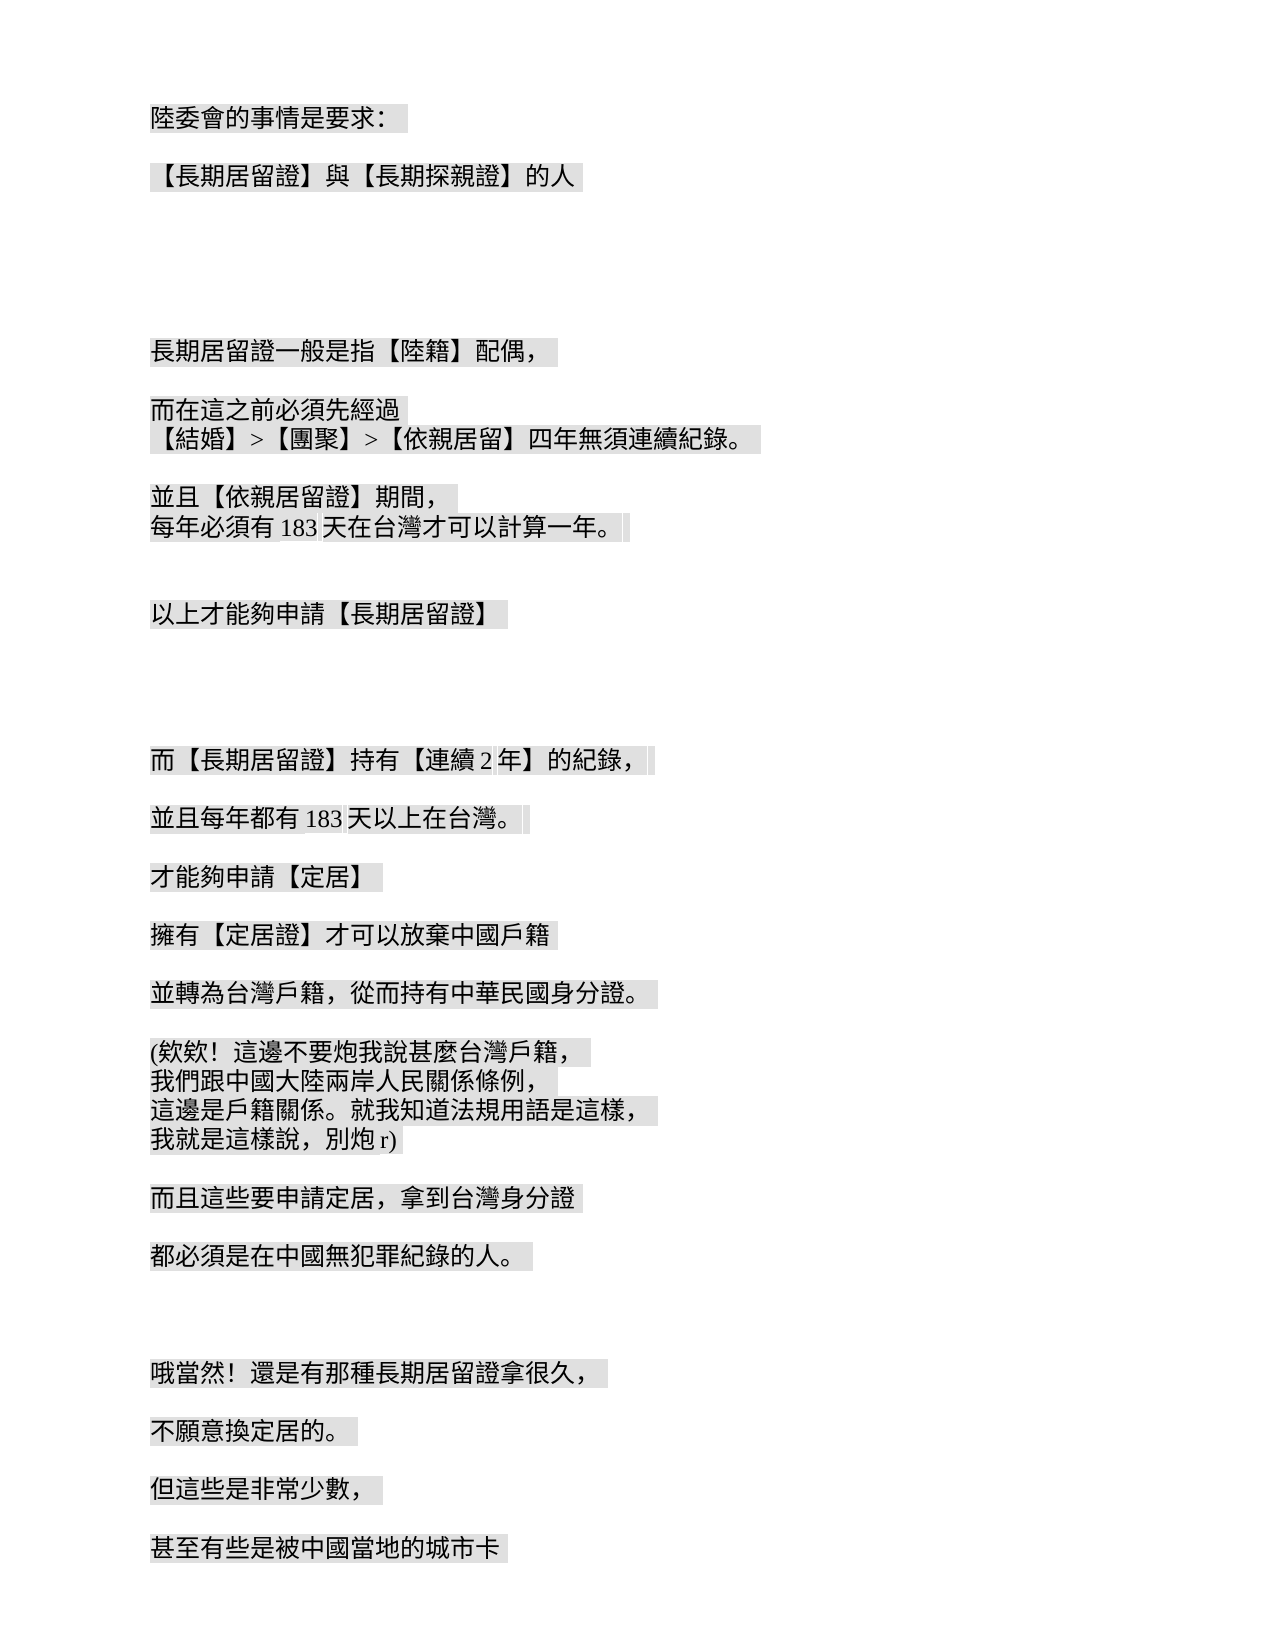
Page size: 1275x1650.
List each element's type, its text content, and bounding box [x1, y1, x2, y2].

text 陸委會的事情是要求： 【長期居留證】與【長期探親證】的人 長期居留證一般是指【陸籍】配偶， 而在這之前必須先經過 【結婚】>【團聚】>【依親居留】四年無須連續紀錄。 並且【依親居留證】期間， 每年必須有183天在台灣才可以計算一年。 以上才能夠申請【長期居留證】 而【長期居留證】持有【連續2年】的紀錄， 並且每年都有183天以上在台灣。 才能夠申請【定居】 擁有【定居證】才可以放棄中國戶籍 並轉為台灣戶籍，從而持有中華民國身分證。 (欸欸！這邊不要炮我說甚麼台灣戶籍， 我們跟中國大陸兩岸人民關係條例， 這邊是戶籍關係。就我知道法規用語是這樣， 我就是這樣說，別炮r) 而且這些要申請定居，拿到台灣身分證 都必須是在中國無犯罪紀錄的人。 哦當然！還是有那種長期居留證拿很久， 不願意換定居的。 但這些是非常少數， 甚至有些是被中國當地的城市卡 [150, 75, 1125, 1563]
